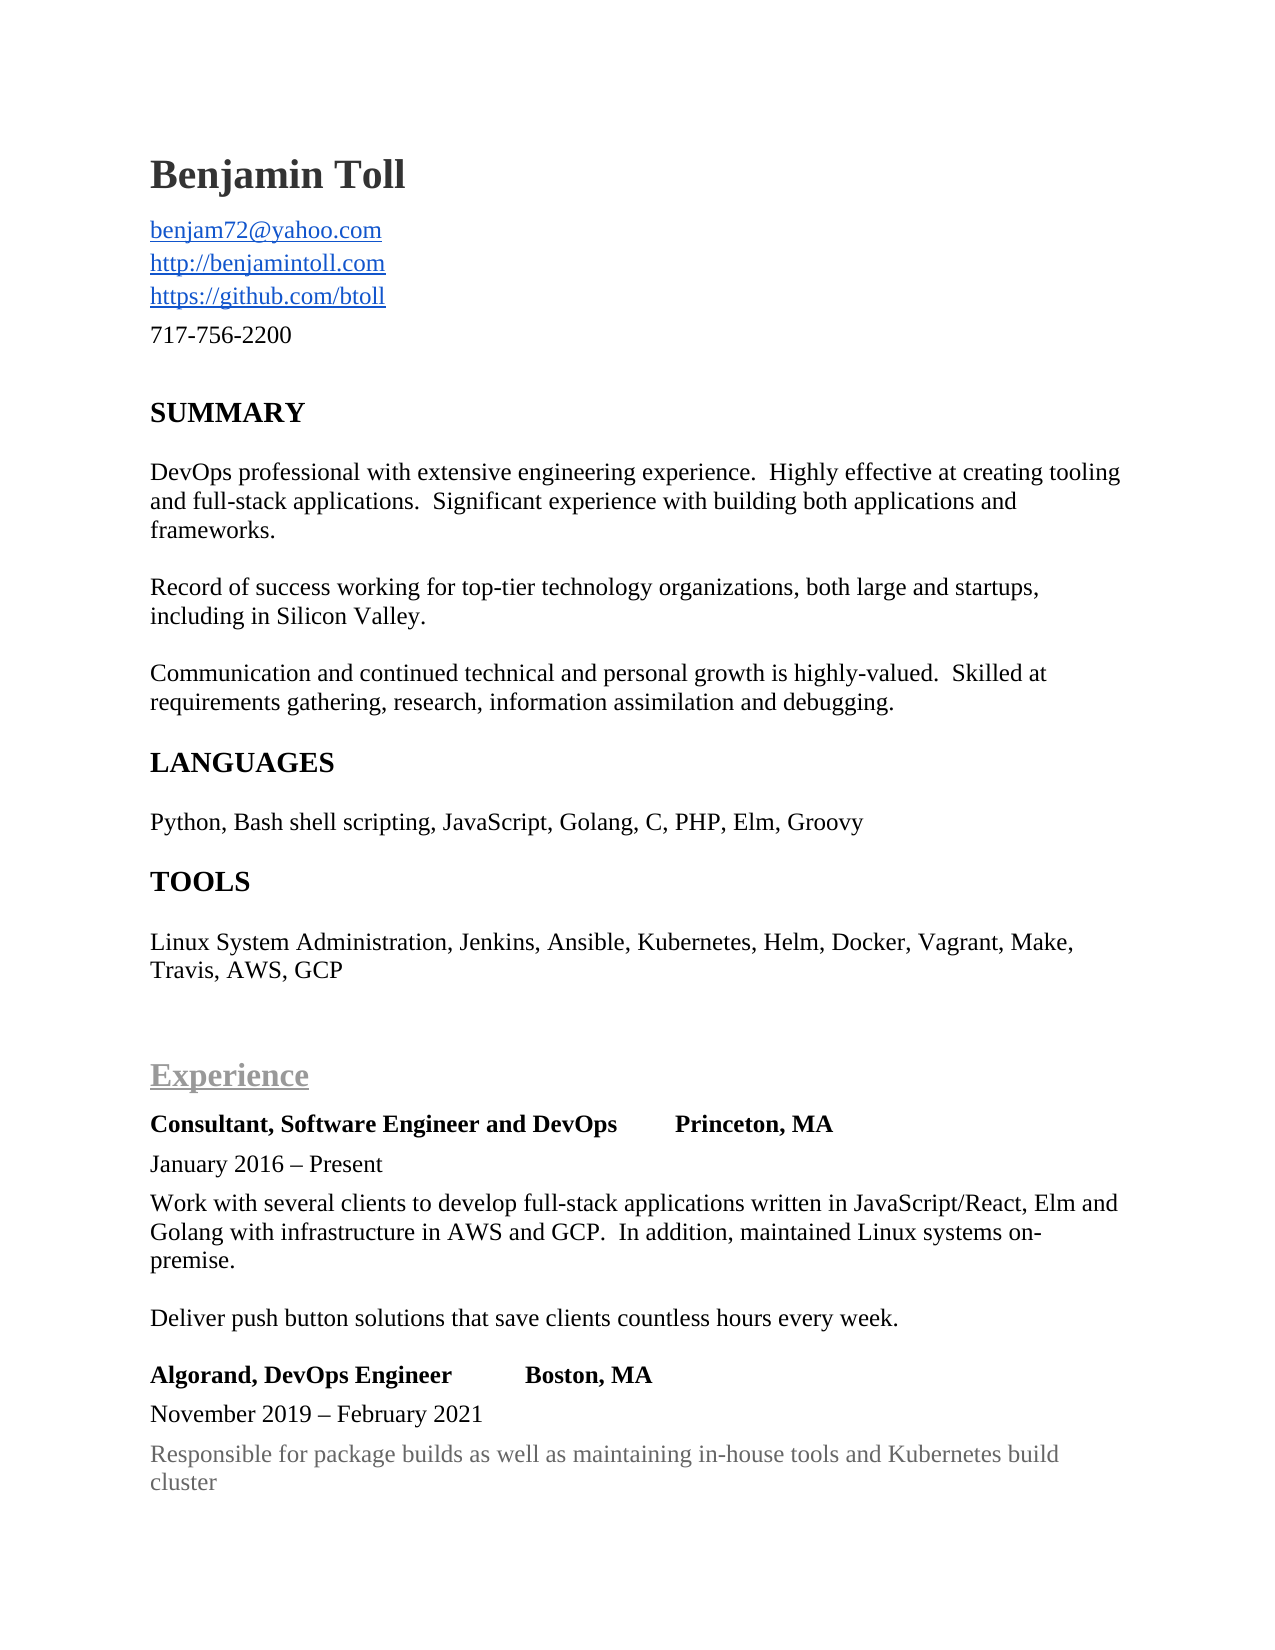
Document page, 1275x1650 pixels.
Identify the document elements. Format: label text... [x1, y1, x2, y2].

text Python, Bash shell scripting, JavaScript, Golang, C, PHP, Elm, Groovy [150, 807, 1125, 836]
text http://benjamintoll.com [150, 248, 1125, 277]
text Experience [150, 1055, 1125, 1093]
text DevOps professional with extensive engineering experience. Highly effective at creating tooling and full-stack applications. Significant experience with building both applications and frameworks. [150, 457, 1125, 543]
text https://github.com/btoll [150, 281, 1125, 310]
text Record of success working for top-tier technology organizations, both large and startups, including in Silicon Valley. [150, 572, 1125, 630]
text Work with several clients to develop full-stack applications written in JavaScript/React, Elm and Golang with infrastructure in AWS and GCP. In addition, maintained Linux systems on-premise. [150, 1188, 1125, 1274]
text benjam72@yahoo.com [150, 216, 1125, 244]
text LANGUAGES [150, 745, 1125, 778]
text Communication and continued technical and personal growth is highly-valued. Skilled at requirements gathering, research, information assimilation and debugging. [150, 658, 1125, 716]
text Benjamin Toll [150, 150, 1125, 198]
text Algorand, DevOps Engineer Boston, MA [150, 1360, 1125, 1389]
text 717-756-2200 [150, 321, 1125, 349]
text TOOLS [150, 864, 1125, 898]
text SUMMARY [150, 395, 1125, 428]
text Linux System Administration, Jenkins, Ansible, Kubernetes, Helm, Docker, Vagrant, Make, Travis, AWS, GCP [150, 927, 1125, 984]
text Responsible for package builds as well as maintaining in-house tools and Kubernetes build cluster [150, 1439, 1125, 1496]
text Consultant, Software Engineer and DevOps Princeton, MA [150, 1109, 1125, 1138]
text November 2019 – February 2021 [150, 1399, 1125, 1428]
text Deliver push button solutions that save clients countless hours every week. [150, 1303, 1125, 1332]
text January 2016 – Present [150, 1149, 1125, 1177]
